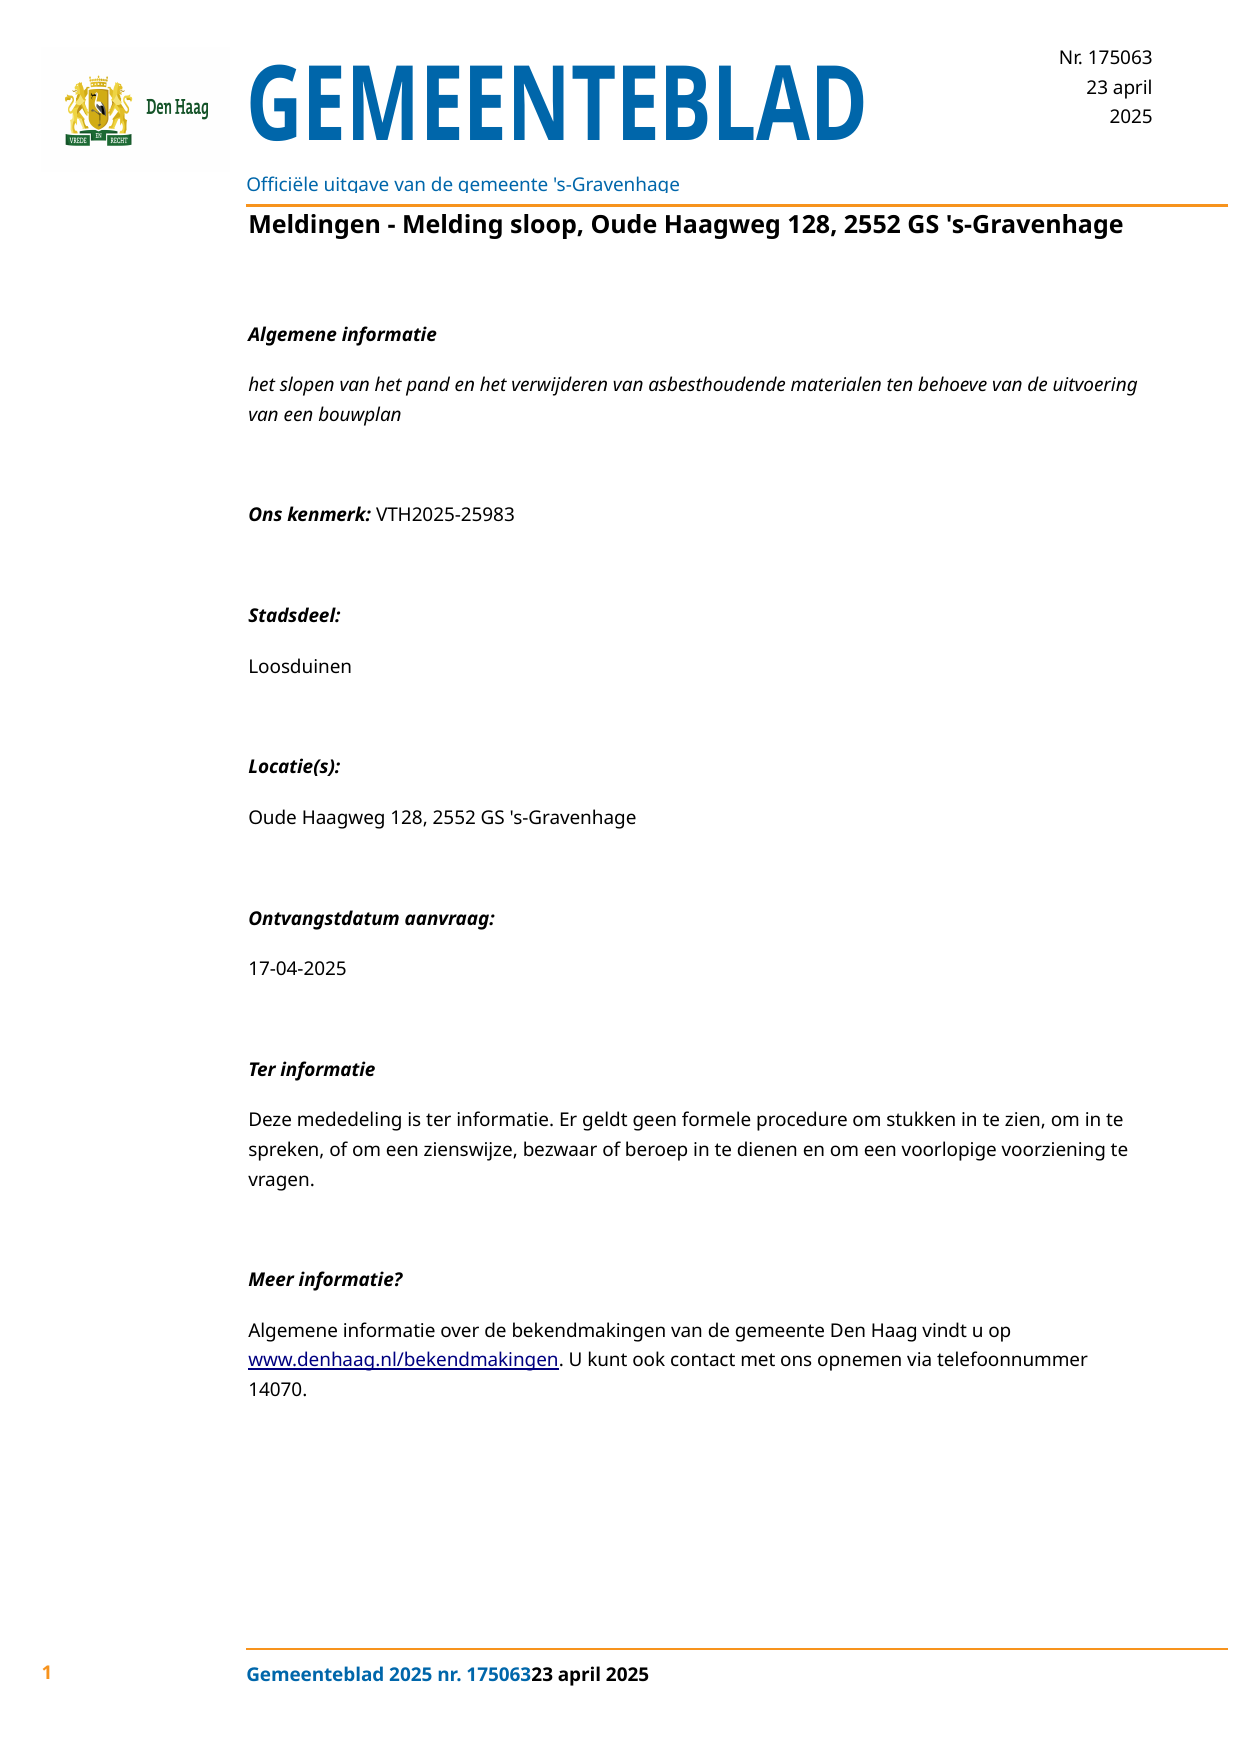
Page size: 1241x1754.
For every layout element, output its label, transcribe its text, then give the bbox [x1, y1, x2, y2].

text Algemene informatie over de bekendmakingen van de gemeente Den Haag vindt u op www.denhaag.nl/bekendmakingen. U kunt ook contact met ons opnemen via telefoonnummer 14070. [248, 1317, 1152, 1402]
text Ontvangstdatum aanvraag: [248, 905, 1152, 931]
text Oude Haagweg 128, 2552 GS 's-Gravenhage [248, 804, 1152, 830]
text Meldingen - Melding sloop, Oude Haagweg 128, 2552 GS 's-Gravenhage [248, 207, 1152, 241]
text Loosduinen [248, 653, 1152, 678]
text Deze mededeling is ter informatie. Er geldt geen formele procedure om stukken in te zien, om in te spreken, of om een zienswijze, bezwaar of beroep in te dienen en om een voorlopige voorziening te vragen. [248, 1107, 1152, 1191]
text Algemene informatie [248, 321, 1152, 346]
text Ons kenmerk: VTH2025-25983 [248, 502, 1152, 527]
text Stadsdeel: [248, 602, 1152, 628]
text 17-04-2025 [248, 955, 1152, 981]
picture [41, 47, 231, 172]
text Ter informatie [248, 1056, 1152, 1082]
text Locatie(s): [248, 754, 1152, 779]
text het slopen van het pand en het verwijderen van asbesthoudende materialen ten behoeve van de uitvoering van een bouwplan [248, 371, 1152, 426]
text Meer informatie? [248, 1267, 1152, 1292]
